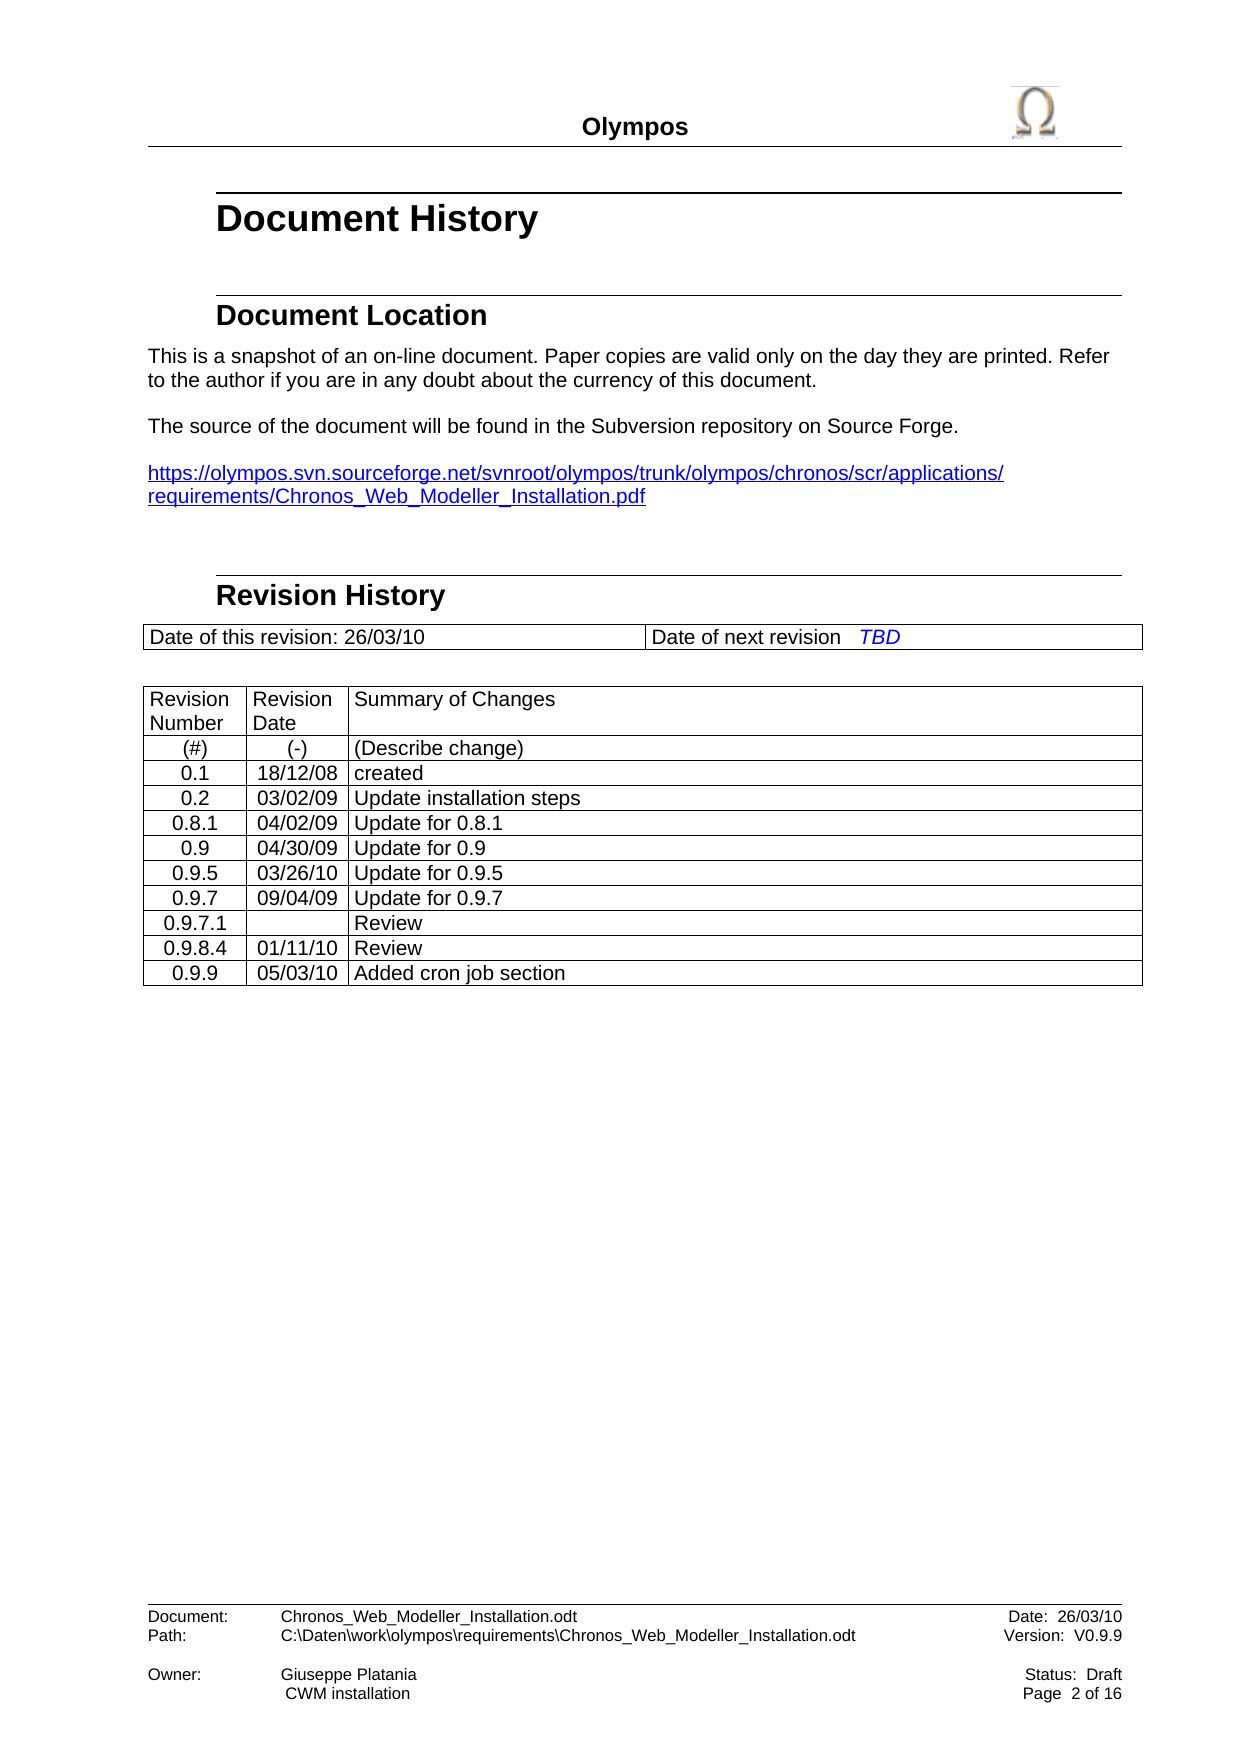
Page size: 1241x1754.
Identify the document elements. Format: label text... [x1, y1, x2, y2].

table_cell 0.1 [144, 761, 246, 785]
subtitle Document Location [216, 296, 1122, 332]
subtitle Revision History [216, 576, 1122, 612]
table_cell 0.8.1 [144, 811, 246, 835]
table_header Revision Date [247, 687, 348, 735]
table_cell Update for 0.8.1 [349, 811, 1142, 835]
table_cell 18/12/08 [247, 761, 348, 785]
table_cell 09/04/09 [247, 886, 348, 910]
subtitle Document History [216, 194, 1122, 239]
table_cell 0.9.9 [144, 961, 246, 985]
table_header Date of next revision TBD [646, 625, 1142, 648]
picture [1010, 85, 1060, 139]
table_cell 03.05.10 [247, 961, 348, 985]
table_cell created [349, 761, 1142, 785]
table_cell 0.9.5 [144, 861, 246, 885]
table_header Date of this revision: 26/03/10 [144, 625, 645, 648]
table_cell 03/26/10 [247, 861, 348, 885]
table_cell Update for 0.9 [349, 836, 1142, 860]
table_cell (-) [247, 736, 348, 760]
text This is a snapshot of an on-line document. Paper copies are valid only on the day they are printed. Refer to the author if you are in any doubt about the currency of this document. [148, 344, 1122, 392]
table_cell Update for 0.9.7 [349, 886, 1142, 910]
table_cell [247, 911, 348, 935]
table_cell 03/02/09 [247, 786, 348, 810]
table_cell 0.9.8.4 [144, 936, 246, 960]
text https://olympos.svn.sourceforge.net/svnroot/olympos/trunk/olympos/chronos/scr/applications/requirements/Chronos_Web_Modeller_Installation.pdf [148, 460, 1122, 508]
text The source of the document will be found in the Subversion repository on Source Forge. [148, 414, 1122, 438]
table_cell 0.9 [144, 836, 246, 860]
table_cell 04/30/09 [247, 836, 348, 860]
table_cell 04/02/09 [247, 811, 348, 835]
table_cell (#) [144, 736, 246, 760]
table_cell 0.9.7 [144, 886, 246, 910]
table_header Summary of Changes [349, 687, 1142, 735]
table_cell Review [349, 911, 1142, 935]
table_cell Update for 0.9.5 [349, 861, 1142, 885]
table_cell Update installation steps [349, 786, 1142, 810]
table_cell (Describe change) [349, 736, 1142, 760]
table_cell Added cron job section [349, 961, 1142, 985]
table_cell Review [349, 936, 1142, 960]
table_cell 0.9.7.1 [144, 911, 246, 935]
table_cell 01/11/10 [247, 936, 348, 960]
table_cell 0.2 [144, 786, 246, 810]
table_header Revision Number [144, 687, 246, 735]
